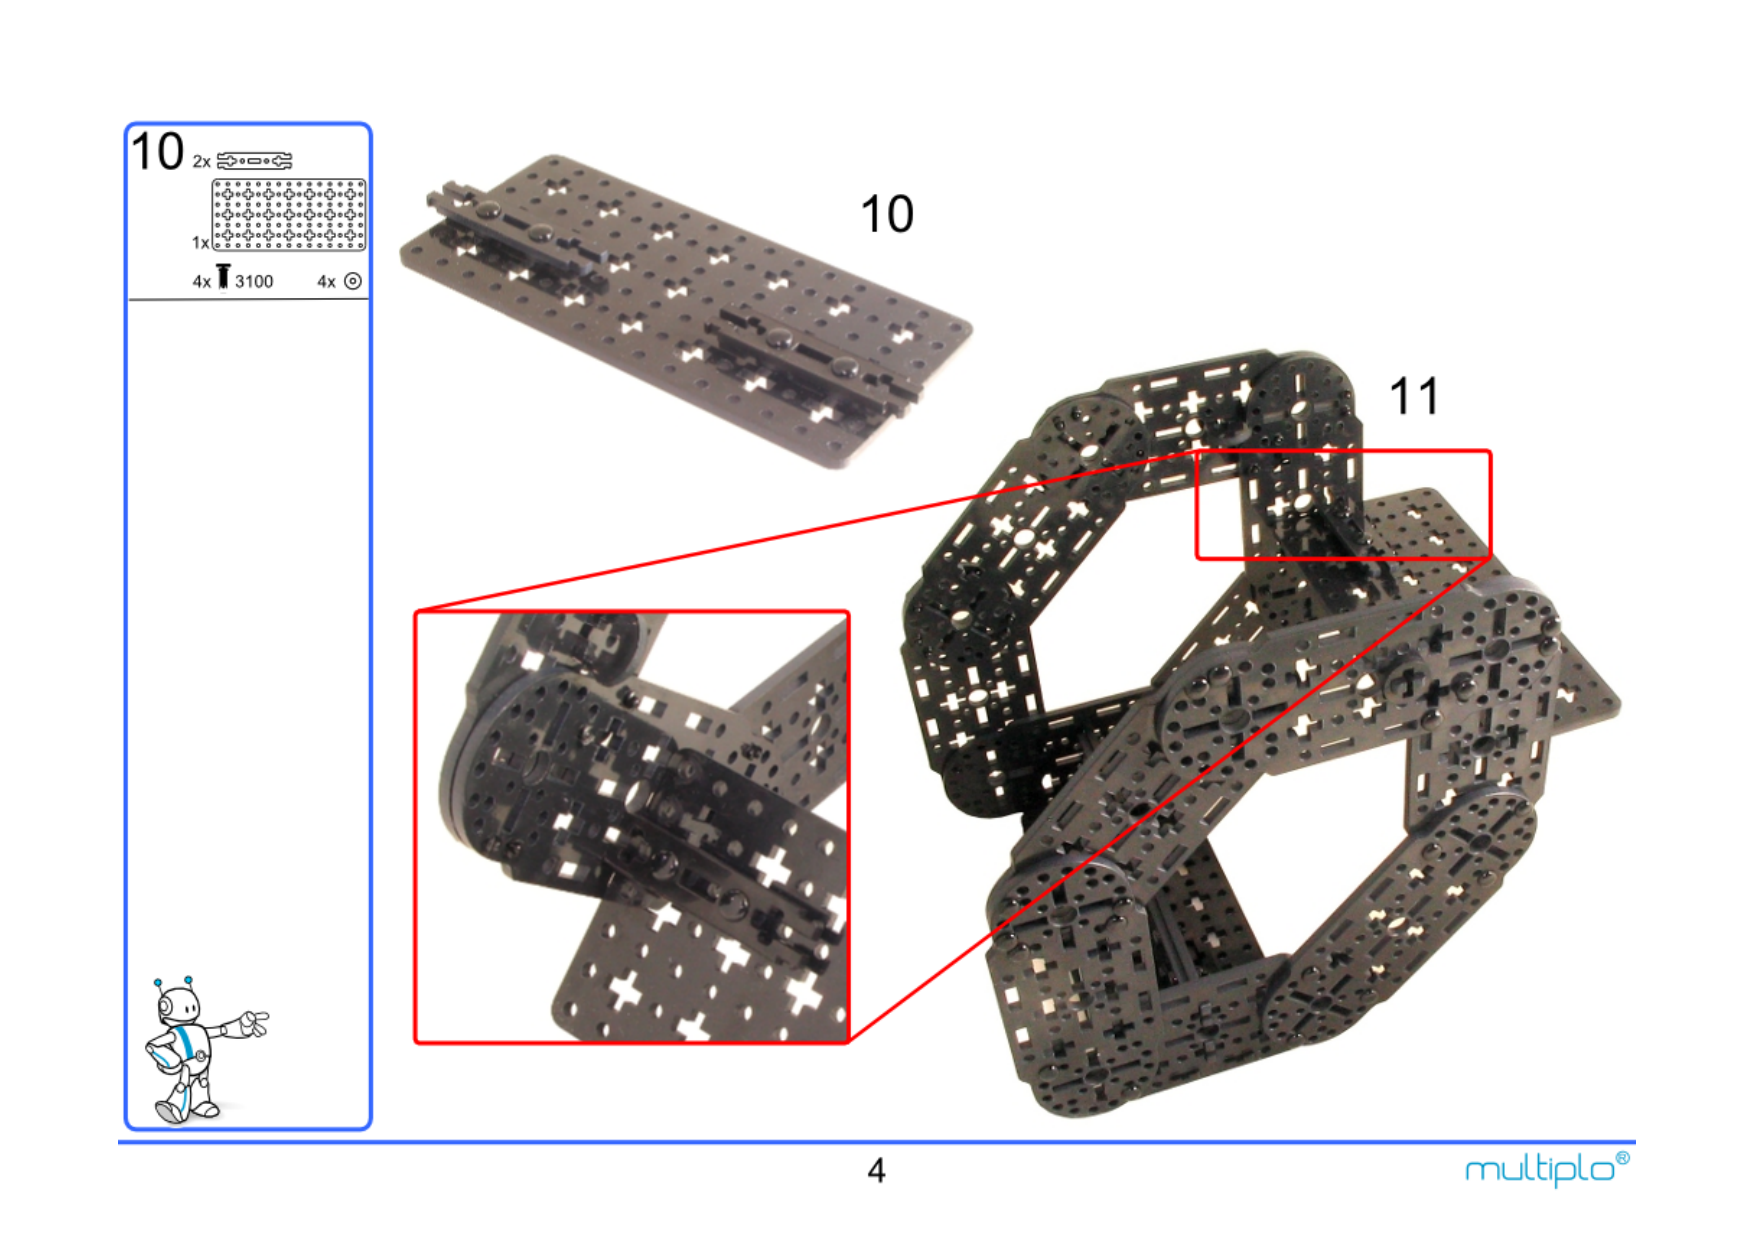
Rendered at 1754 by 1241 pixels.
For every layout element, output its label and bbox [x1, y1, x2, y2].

picture [118, 118, 1636, 1192]
